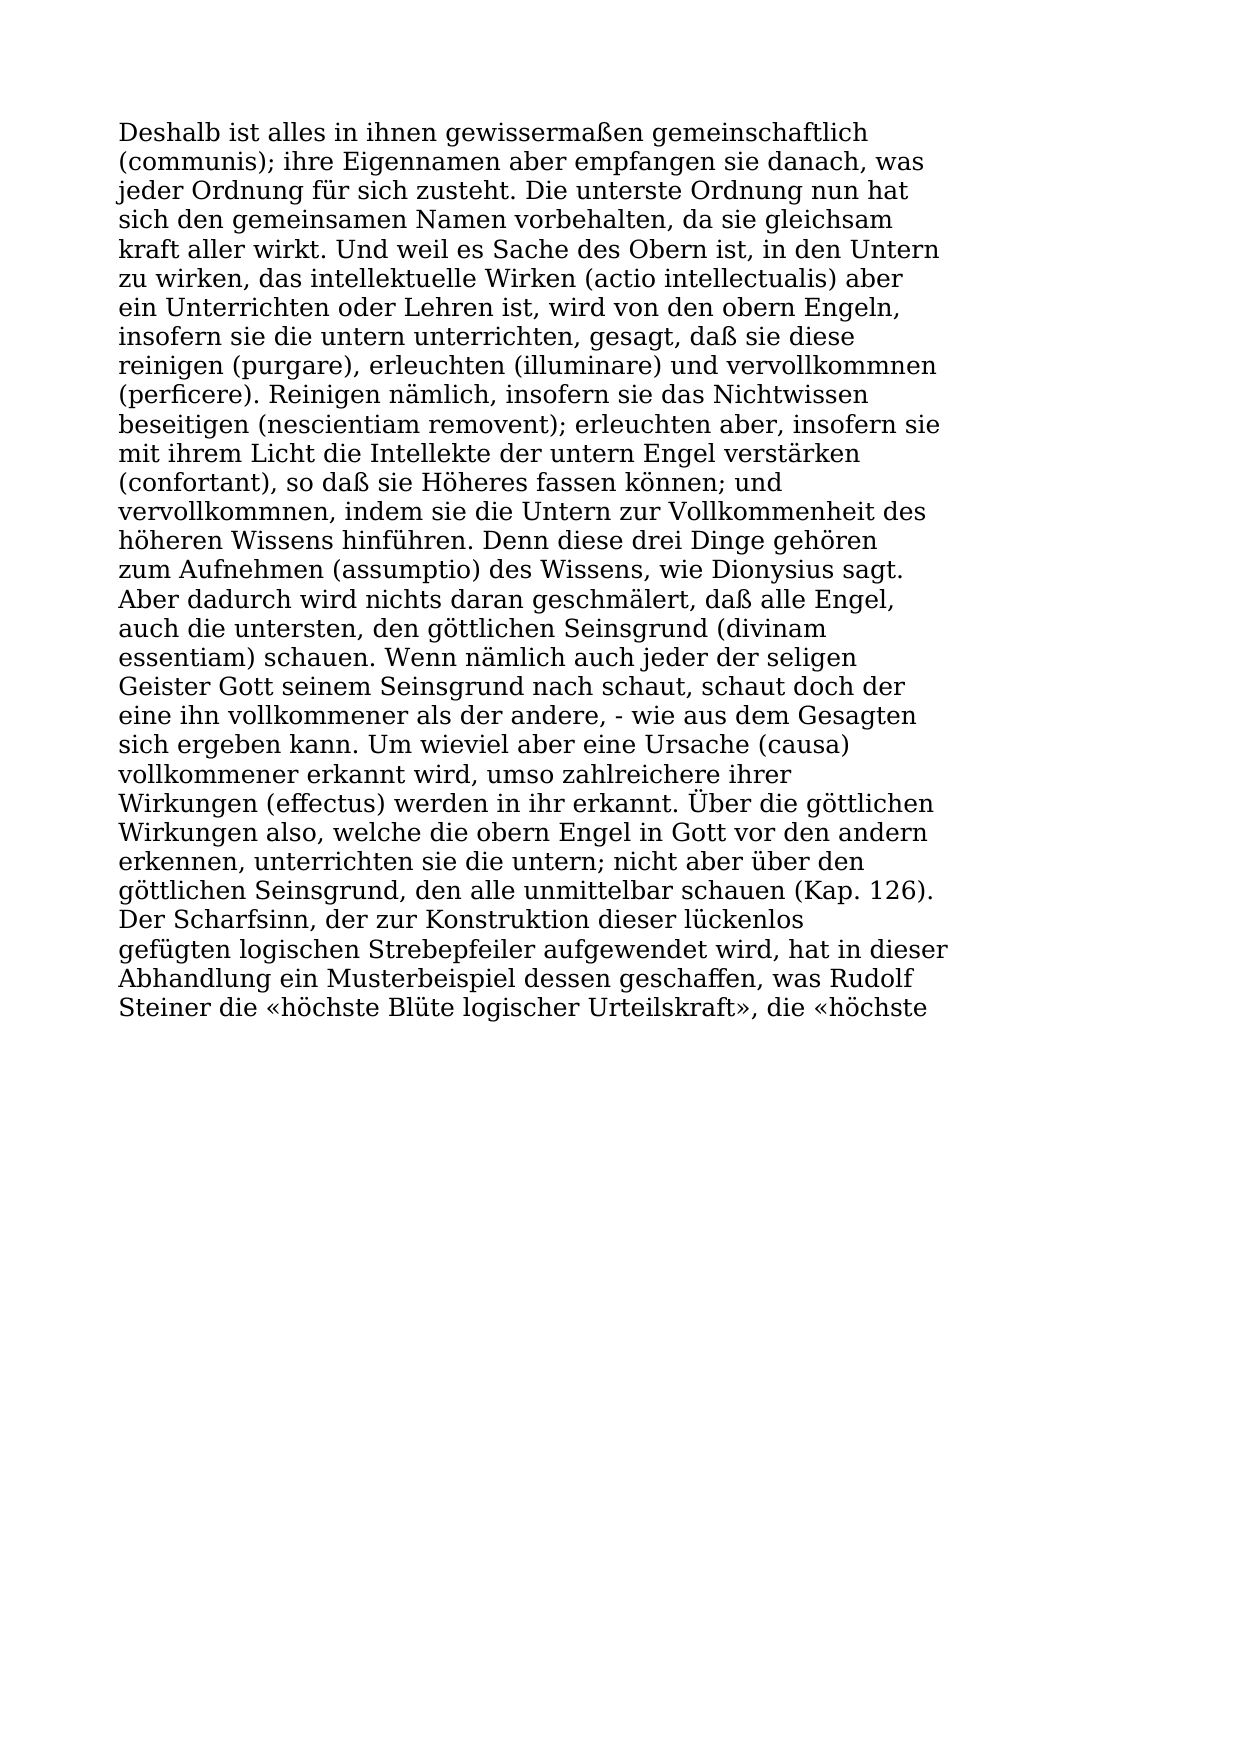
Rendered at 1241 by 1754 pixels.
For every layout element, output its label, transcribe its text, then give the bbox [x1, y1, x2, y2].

text eine ihn vollkommener als der andere, - wie aus dem Gesagten [118, 701, 1122, 731]
text Aber dadurch wird nichts daran geschmälert, daß alle Engel, [118, 585, 1122, 614]
text Der Scharfsinn, der zur Konstruktion dieser lückenlos [118, 906, 1122, 935]
text höheren Wissens hinführen. Denn diese drei Dinge gehören [118, 526, 1122, 556]
text beseitigen (nescientiam removent); erleuchten aber, insofern sie [118, 410, 1122, 439]
text Abhandlung ein Musterbeispiel dessen geschaffen, was Rudolf [118, 964, 1122, 993]
text Steiner die «höchste Blüte logischer Urteilskraft», die «höchste [118, 993, 1122, 1022]
text essentiam) schauen. Wenn nämlich auch jeder der seligen [118, 643, 1122, 672]
text zum Aufnehmen (assumptio) des Wissens, wie Dionysius sagt. [118, 556, 1122, 585]
text erkennen, unterrichten sie die untern; nicht aber über den [118, 847, 1122, 876]
text gefügten logischen Strebepfeiler aufgewendet wird, hat in dieser [118, 935, 1122, 964]
text göttlichen Seinsgrund, den alle unmittelbar schauen (Kap. 126). [118, 876, 1122, 906]
text Wirkungen also, welche die obern Engel in Gott vor den andern [118, 818, 1122, 847]
text mit ihrem Licht die Intellekte der untern Engel verstärken [118, 439, 1122, 468]
text insofern sie die untern unterrichten, gesagt, daß sie diese [118, 322, 1122, 351]
text vervollkommnen, indem sie die Untern zur Vollkommenheit des [118, 497, 1122, 526]
text Deshalb ist alles in ihnen gewissermaßen gemeinschaftlich [118, 118, 1122, 147]
text (confortant), so daß sie Höheres fassen können; und [118, 468, 1122, 497]
text zu wirken, das intellektuelle Wirken (actio intellectualis) aber [118, 264, 1122, 293]
text vollkommener erkannt wird, umso zahlreichere ihrer [118, 760, 1122, 789]
text reinigen (purgare), erleuchten (illuminare) und vervollkommnen [118, 351, 1122, 381]
text Wirkungen (effectus) werden in ihr erkannt. Über die göttlichen [118, 789, 1122, 818]
text sich den gemeinsamen Namen vorbehalten, da sie gleichsam [118, 206, 1122, 235]
text (perficere). Reinigen nämlich, insofern sie das Nichtwissen [118, 381, 1122, 410]
text (communis); ihre Eigennamen aber empfangen sie danach, was [118, 147, 1122, 176]
text auch die untersten, den göttlichen Seinsgrund (divinam [118, 614, 1122, 643]
text jeder Ordnung für sich zusteht. Die unterste Ordnung nun hat [118, 176, 1122, 206]
text sich ergeben kann. Um wieviel aber eine Ursache (causa) [118, 731, 1122, 760]
text ein Unterrichten oder Lehren ist, wird von den obern Engeln, [118, 293, 1122, 322]
text kraft aller wirkt. Und weil es Sache des Obern ist, in den Untern [118, 235, 1122, 264]
text Geister Gott seinem Seinsgrund nach schaut, schaut doch der [118, 672, 1122, 701]
